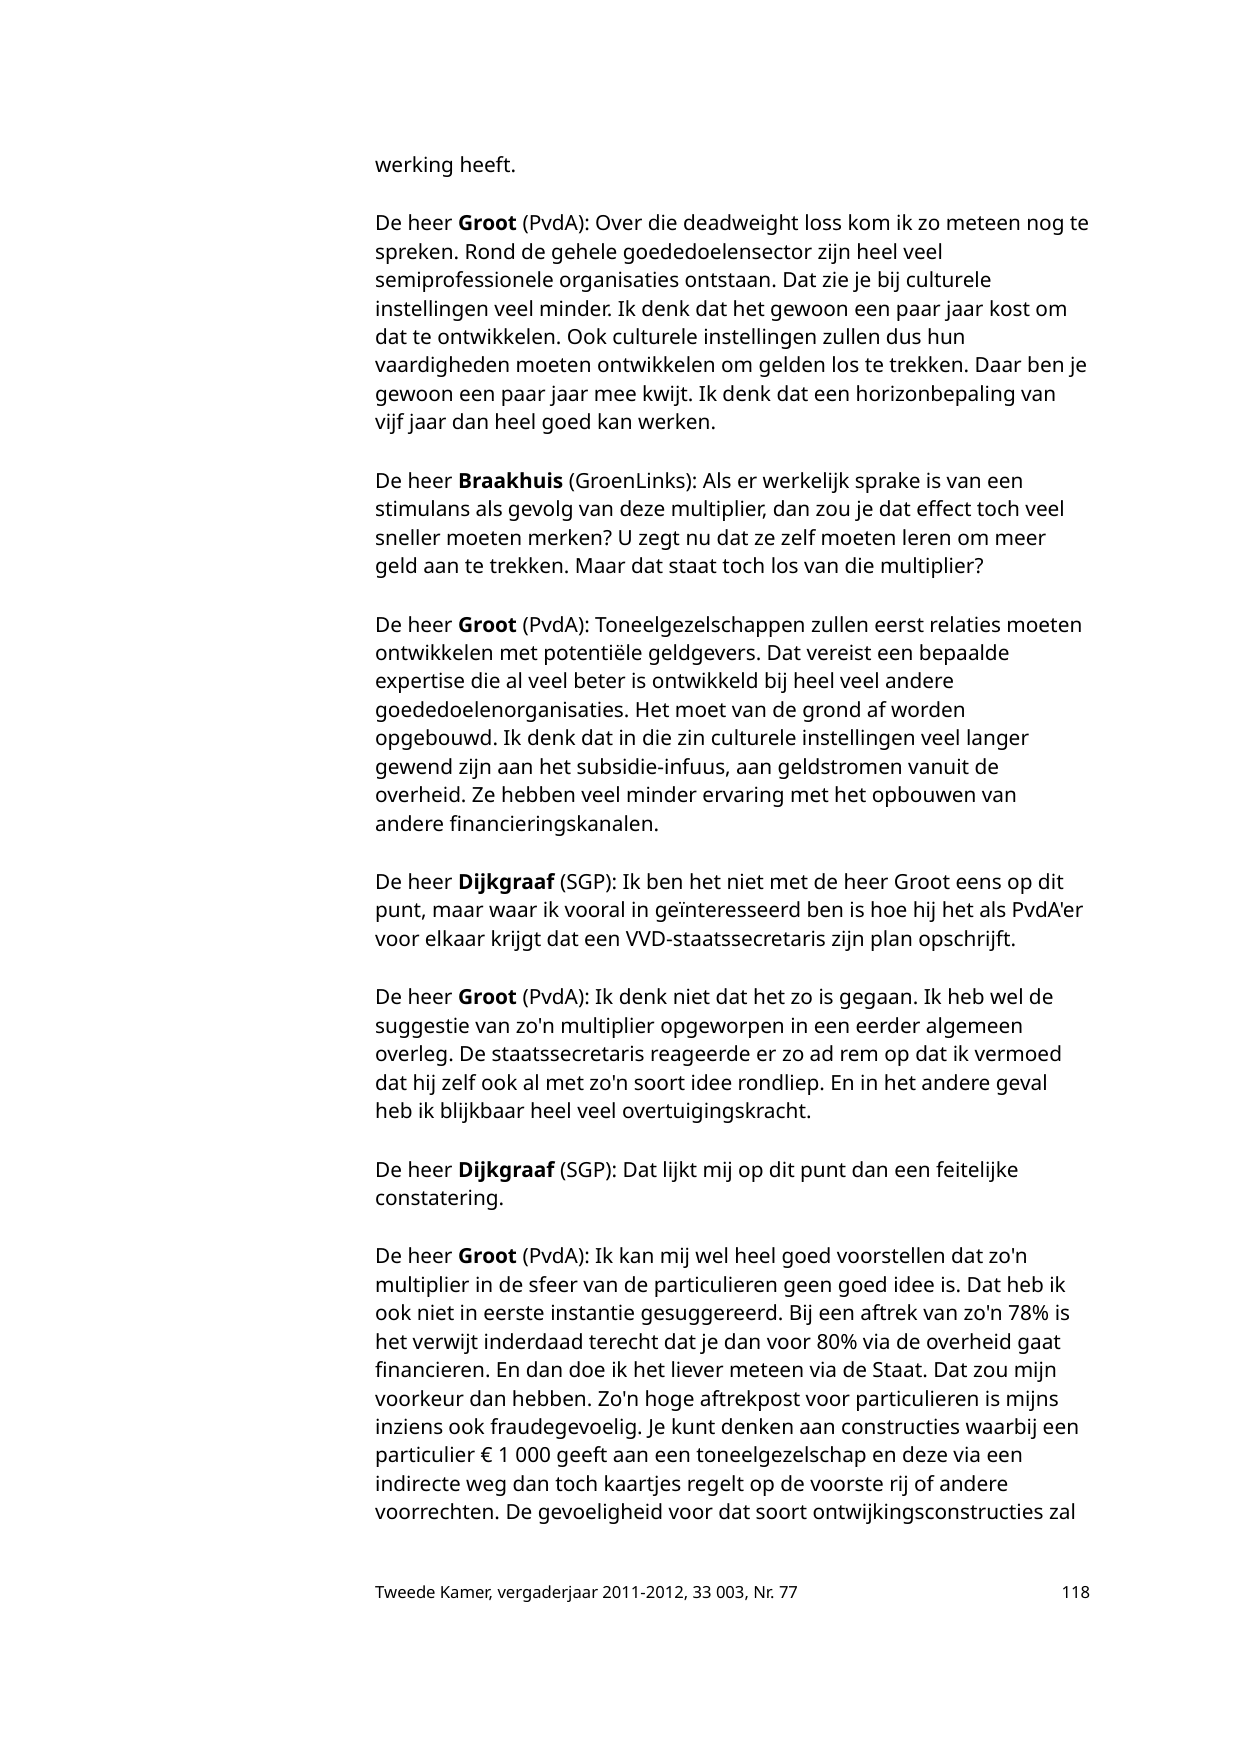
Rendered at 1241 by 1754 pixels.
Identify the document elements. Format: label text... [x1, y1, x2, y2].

text werking heeft. [375, 150, 1090, 178]
text De heer Braakhuis (GroenLinks): Als er werkelijk sprake is van een stimulans als gevolg van deze multiplier, dan zou je dat effect toch veel sneller moeten merken? U zegt nu dat ze zelf moeten leren om meer geld aan te trekken. Maar dat staat toch los van die multiplier? [375, 466, 1090, 580]
text De heer Groot (PvdA): Ik kan mij wel heel goed voorstellen dat zo'n multiplier in de sfeer van de particulieren geen goed idee is. Dat heb ik ook niet in eerste instantie gesuggereerd. Bij een aftrek van zo'n 78% is het verwijt inderdaad terecht dat je dan voor 80% via de overheid gaat financieren. En dan doe ik het liever meteen via de Staat. Dat zou mijn voorkeur dan hebben. Zo'n hoge aftrekpost voor particulieren is mijns inziens ook fraudegevoelig. Je kunt denken aan constructies waarbij een particulier € 1 000 geeft aan een toneelgezelschap en deze via een indirecte weg dan toch kaartjes regelt op de voorste rij of andere voorrechten. De gevoeligheid voor dat soort ontwijkingsconstructies zal [375, 1242, 1090, 1526]
text De heer Groot (PvdA): Ik denk niet dat het zo is gegaan. Ik heb wel de suggestie van zo'n multiplier opgeworpen in een eerder algemeen overleg. De staatssecretaris reageerde er zo ad rem op dat ik vermoed dat hij zelf ook al met zo'n soort idee rondliep. En in het andere geval heb ik blijkbaar heel veel overtuigingskracht. [375, 982, 1090, 1125]
text De heer Dijkgraaf (SGP): Dat lijkt mij op dit punt dan een feitelijke constatering. [375, 1155, 1090, 1212]
text De heer Dijkgraaf (SGP): Ik ben het niet met de heer Groot eens op dit punt, maar waar ik vooral in geïnteresseerd ben is hoe hij het als PvdA'er voor elkaar krijgt dat een VVD-staatssecretaris zijn plan opschrijft. [375, 867, 1090, 952]
text De heer Groot (PvdA): Toneelgezelschappen zullen eerst relaties moeten ontwikkelen met potentiële geldgevers. Dat vereist een bepaalde expertise die al veel beter is ontwikkeld bij heel veel andere goededoelenorganisaties. Het moet van de grond af worden opgebouwd. Ik denk dat in die zin culturele instellingen veel langer gewend zijn aan het subsidie-infuus, aan geldstromen vanuit de overheid. Ze hebben veel minder ervaring met het opbouwen van andere financieringskanalen. [375, 610, 1090, 837]
text De heer Groot (PvdA): Over die deadweight loss kom ik zo meteen nog te spreken. Rond de gehele goededoelensector zijn heel veel semiprofessionele organisaties ontstaan. Dat zie je bij culturele instellingen veel minder. Ik denk dat het gewoon een paar jaar kost om dat te ontwikkelen. Ook culturele instellingen zullen dus hun vaardigheden moeten ontwikkelen om gelden los te trekken. Daar ben je gewoon een paar jaar mee kwijt. Ik denk dat een horizonbepaling van vijf jaar dan heel goed kan werken. [375, 208, 1090, 436]
